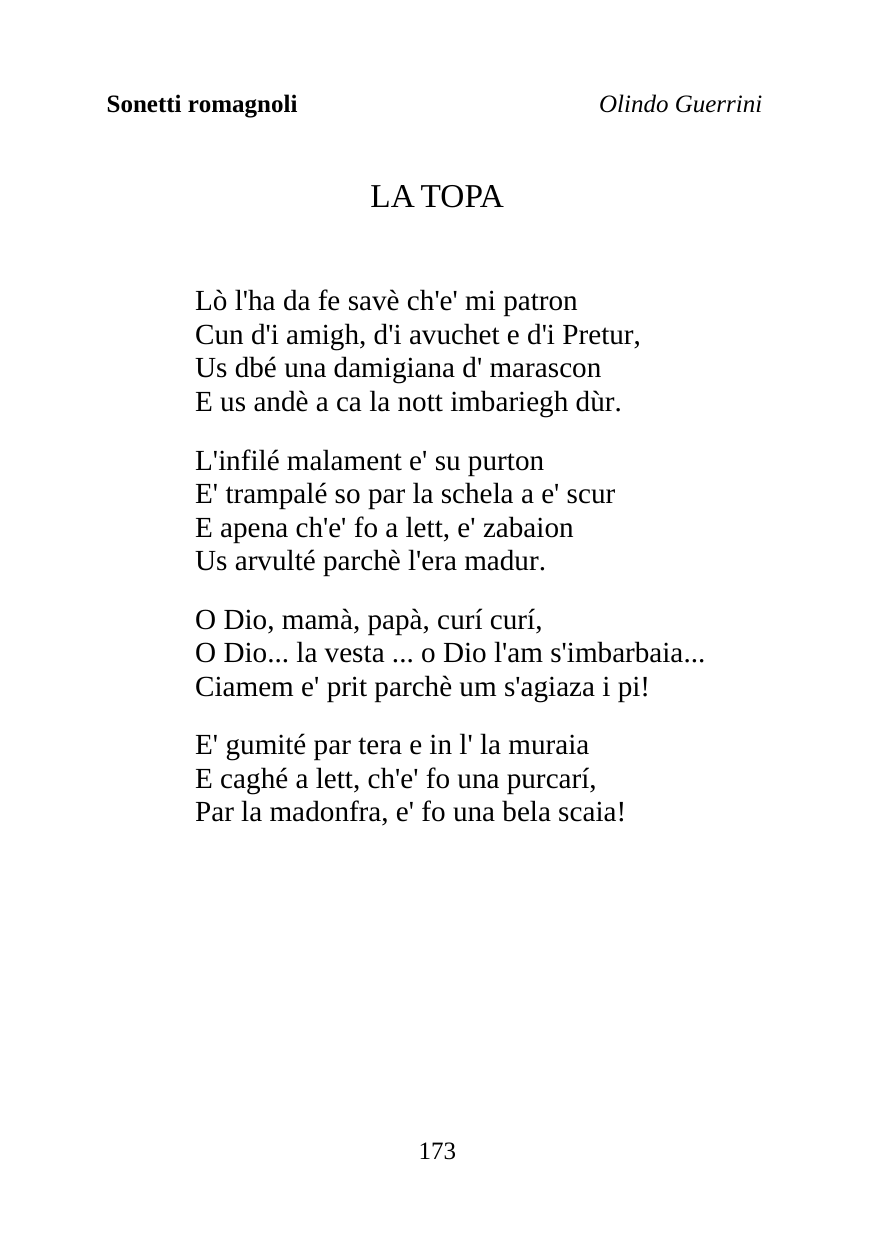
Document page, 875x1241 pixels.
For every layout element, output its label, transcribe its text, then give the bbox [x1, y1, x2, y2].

text E' gumité par tera e in l' la muraia E caghé a lett, ch'e' fo una purcarí, Par la madonfra, e' fo una bela scaia! [195, 727, 768, 828]
text L'infilé malament e' su purton E' trampalé so par la schela a e' scur E apena ch'e' fo a lett, e' zabaion Us arvulté parchè l'era madur. [195, 443, 768, 577]
subtitle LA TOPA [106, 176, 768, 214]
text O Dio, mamà, papà, curí curí, O Dio... la vesta ... o Dio l'am s'imbarbaia... Ciamem e' prit parchè um s'agiaza i pi! [195, 602, 768, 702]
text Lò l'ha da fe savè ch'e' mi patron Cun d'i amigh, d'i avuchet e d'i Pretur, Us dbé una damigiana d' marascon E us andè a ca la nott imbariegh dùr. [195, 283, 768, 418]
